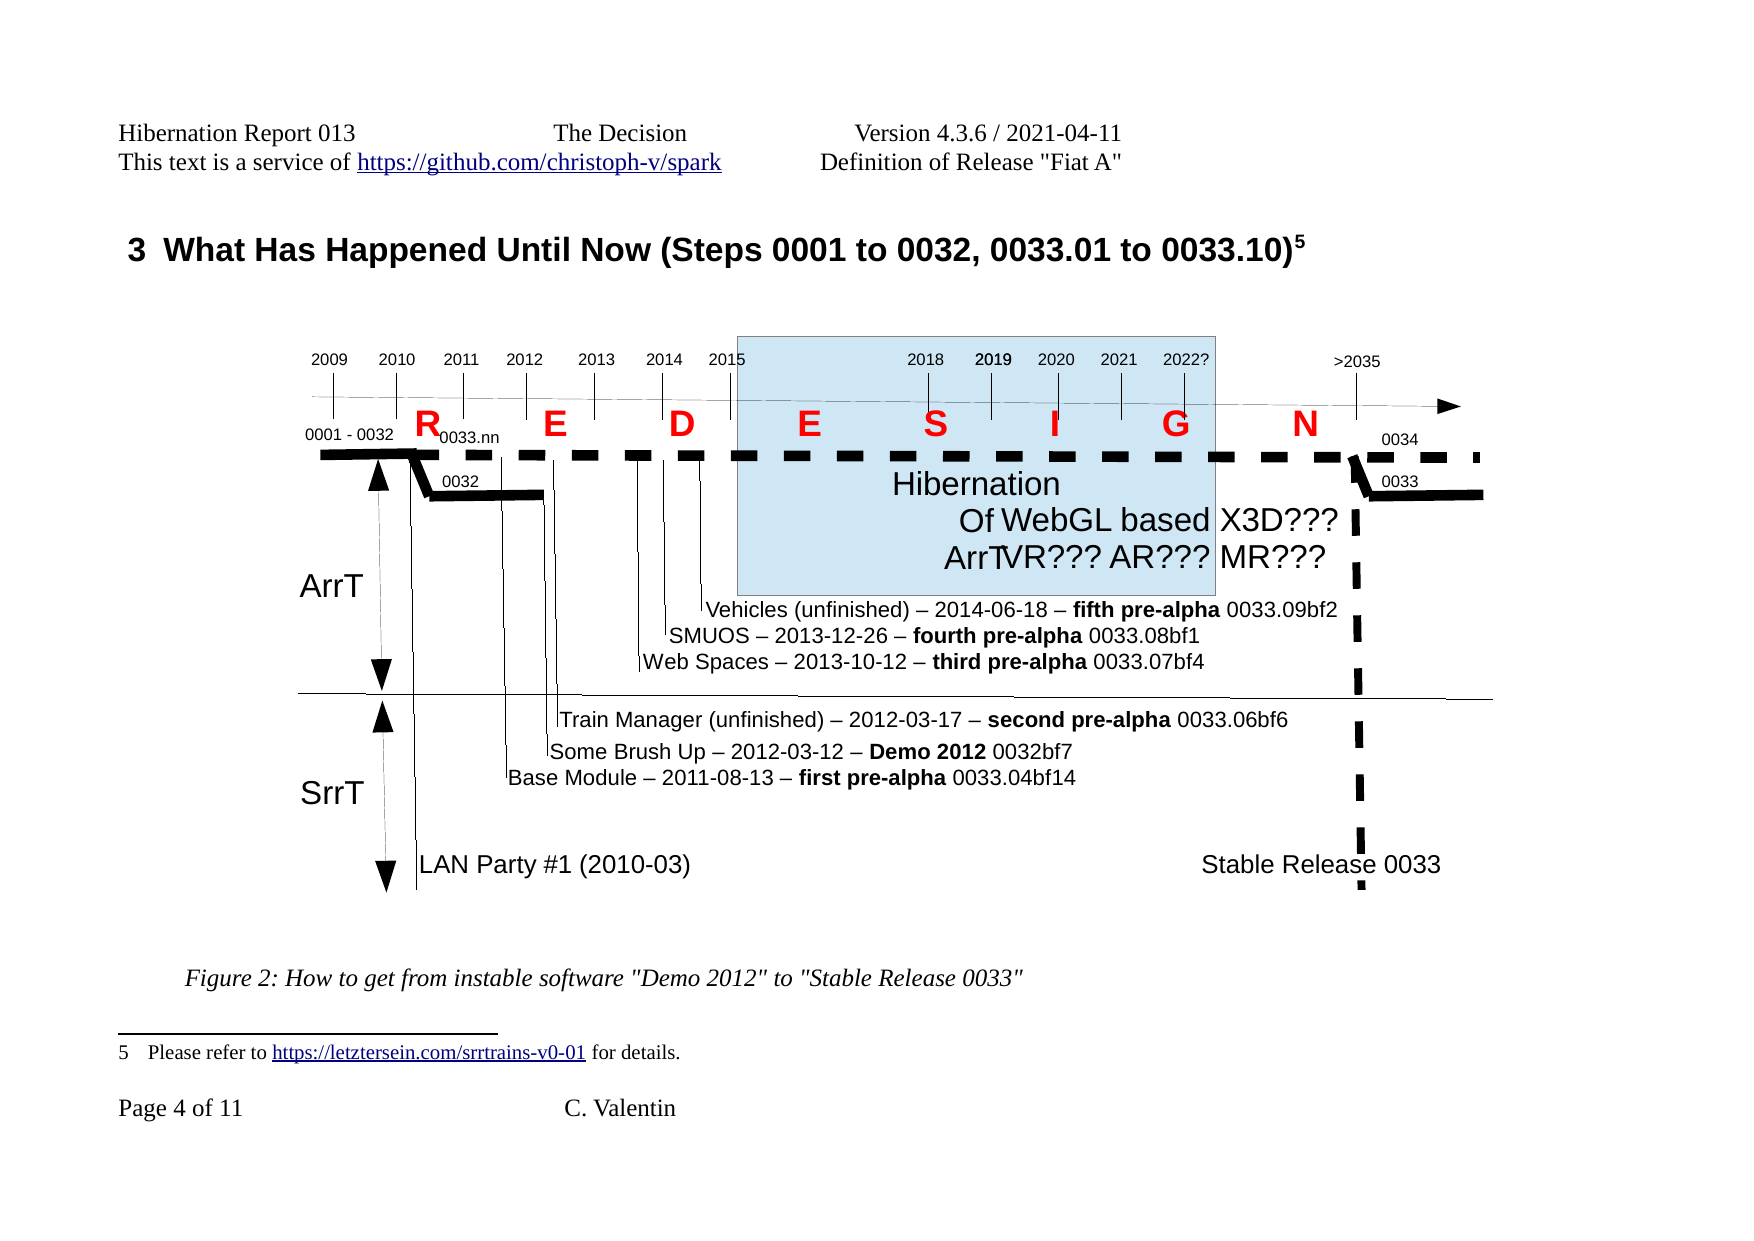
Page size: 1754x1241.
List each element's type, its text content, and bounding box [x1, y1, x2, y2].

text Please refer to https://letztersein.com/srrtrains-v0-01 for details. [118, 1040, 1636, 1064]
text Figure 2: How to get from instable software "Demo 2012" to "Stable Release 0033" [184, 339, 1588, 992]
subtitle What Has Happened Until Now (Steps 0001 to 0032, 0033.01 to 0033.10) [118, 230, 1636, 269]
